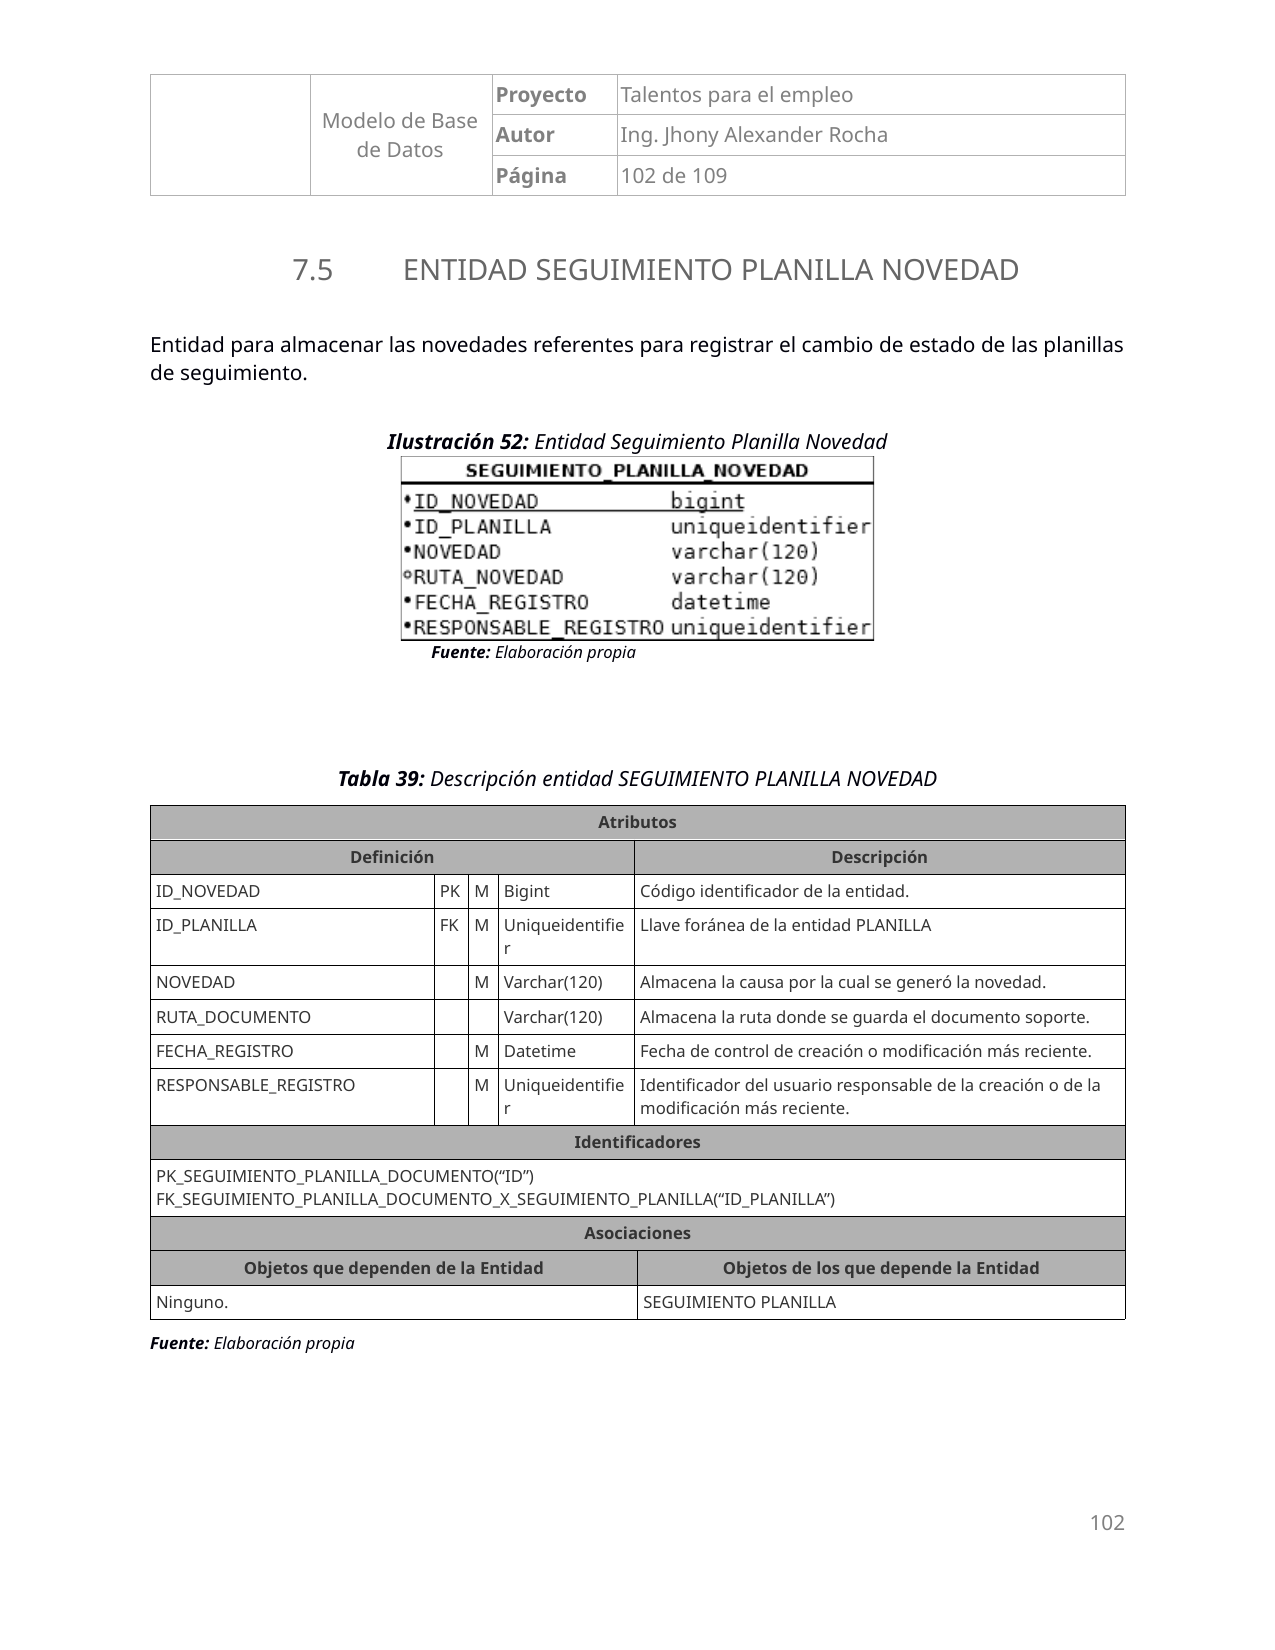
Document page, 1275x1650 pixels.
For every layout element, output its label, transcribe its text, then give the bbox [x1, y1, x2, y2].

text Tabla 39: Descripción entidad SEGUIMIENTO PLANILLA NOVEDAD [150, 764, 1125, 793]
table_cell ID_NOVEDAD [151, 875, 434, 908]
table_cell ID_PLANILLA [151, 909, 434, 965]
text Fuente: Elaboración propia [150, 1332, 1125, 1354]
table_cell M [469, 1069, 498, 1125]
table_cell Descripción [635, 841, 1125, 874]
table_cell Ninguno. [151, 1286, 637, 1319]
table_cell Almacena la ruta donde se guarda el documento soporte. [635, 1000, 1125, 1034]
table_cell Objetos de los que depende la Entidad [638, 1251, 1125, 1285]
table_cell RUTA_DOCUMENTO [151, 1000, 434, 1034]
text Fuente: Elaboración propia [431, 641, 844, 663]
table_cell Datetime [499, 1035, 634, 1068]
table_cell FECHA_REGISTRO [151, 1035, 434, 1068]
table_cell M [469, 875, 498, 908]
picture [400, 456, 875, 641]
table_cell Asociaciones [151, 1217, 1125, 1250]
table_header Atributos [151, 806, 1125, 839]
table_cell NOVEDAD [151, 966, 434, 999]
table_cell Identificadores [151, 1126, 1125, 1159]
table_cell Fecha de control de creación o modificación más reciente. [635, 1035, 1125, 1068]
table_cell [435, 1069, 468, 1125]
table_cell Código identificador de la entidad. [635, 875, 1125, 908]
table_cell PK [435, 875, 468, 908]
table_cell PK_SEGUIMIENTO_PLANILLA_DOCUMENTO(“ID”) FK_SEGUIMIENTO_PLANILLA_DOCUMENTO_X_SEGUIMIENTO_PLANILLA(“ID_PLANILLA”) [151, 1160, 1125, 1216]
table_cell Varchar(120) [499, 1000, 634, 1034]
table_cell M [469, 1035, 498, 1068]
text Entidad para almacenar las novedades referentes para registrar el cambio de estado de las planillas de seguimiento. [150, 330, 1125, 387]
table_cell Bigint [499, 875, 634, 908]
table_cell M [469, 966, 498, 999]
table_cell [469, 1000, 498, 1034]
table_cell Uniqueidentifier [499, 1069, 634, 1125]
table_cell Identificador del usuario responsable de la creación o de la modificación más reciente. [635, 1069, 1125, 1125]
table_cell M [469, 909, 498, 965]
table_cell [435, 966, 468, 999]
text Ilustración 52: Entidad Seguimiento Planilla Novedad [363, 427, 912, 456]
table_cell Definición [151, 841, 634, 874]
table_cell FK [435, 909, 468, 965]
table_cell Llave foránea de la entidad PLANILLA [635, 909, 1125, 965]
table_cell [435, 1035, 468, 1068]
subtitle Entidad seguimiento planilla novedad [179, 249, 1125, 289]
table_cell RESPONSABLE_REGISTRO [151, 1069, 434, 1125]
table_cell SEGUIMIENTO PLANILLA [638, 1286, 1125, 1319]
table_cell [435, 1000, 468, 1034]
table_cell Objetos que dependen de la Entidad [151, 1251, 637, 1285]
table_cell Uniqueidentifier [499, 909, 634, 965]
table_cell Varchar(120) [499, 966, 634, 999]
table_cell Almacena la causa por la cual se generó la novedad. [635, 966, 1125, 999]
